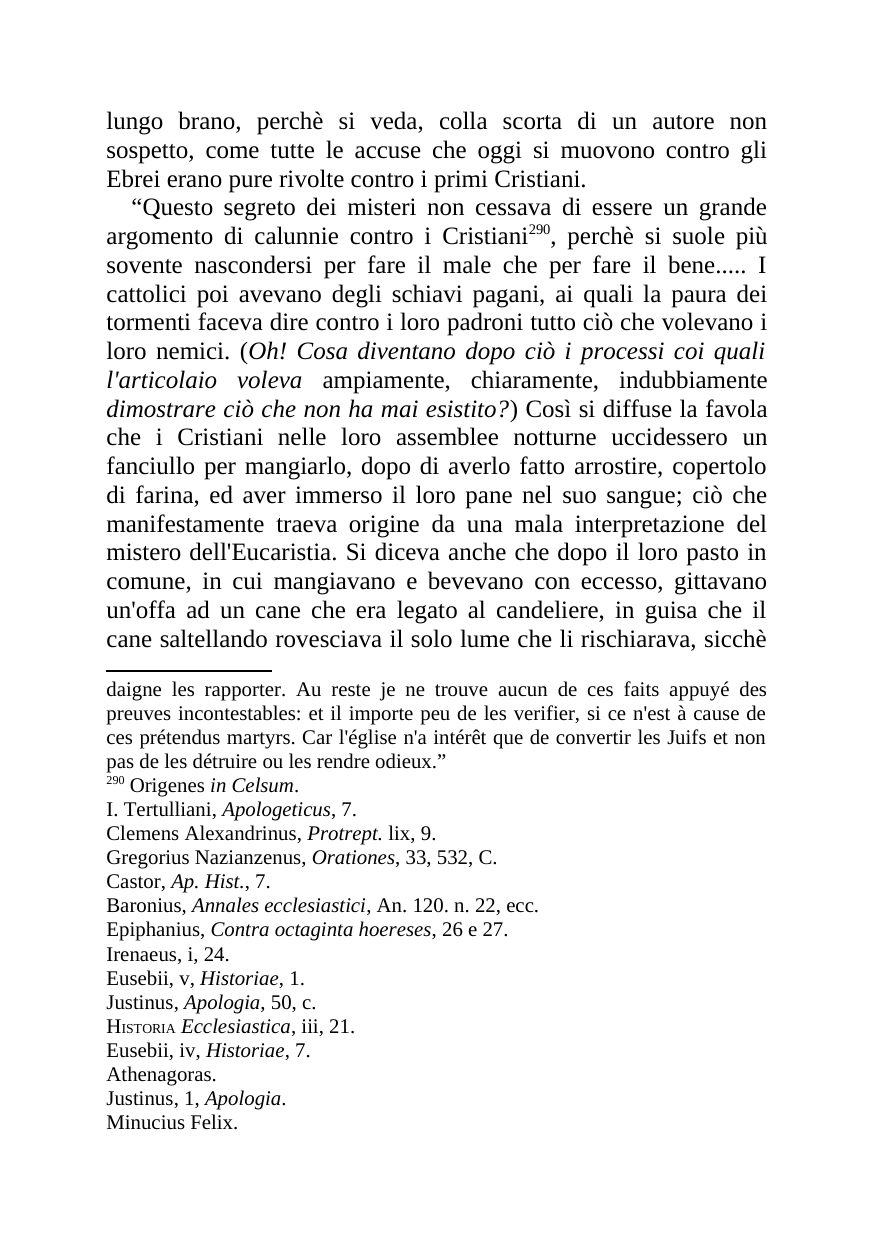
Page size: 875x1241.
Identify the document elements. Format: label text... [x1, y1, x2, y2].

text daigne les rapporter. Au reste je ne trouve aucun de ces faits appuyé des preuves incontestables: et il importe peu de les verifier, si ce n'est à cause de ces prétendus martyrs. Car l'église n'a intérêt que de convertir les Juifs et non pas de les détruire ou les rendre odieux.” [106, 677, 768, 773]
text Eusebii, v, Historiae, 1. [106, 966, 768, 989]
text Athenagoras. [106, 1062, 768, 1086]
text lungo brano, perchè si veda, colla scorta di un autore non sospetto, come tutte le accuse che oggi si muovono contro gli Ebrei erano pure rivolte contro i primi Cristiani. [106, 106, 768, 192]
text Epiphanius, Contra octaginta hoereses, 26 e 27. [106, 917, 768, 941]
text Minucius Felix. [106, 1110, 768, 1134]
text Baronius, Annales ecclesiastici, An. 120. n. 22, ecc. [106, 893, 768, 917]
text Gregorius Nazianzenus, Orationes, 33, 532, C. [106, 845, 768, 869]
text Justinus, 1, Apologia. [106, 1086, 768, 1110]
text Justinus, Apologia, 50, c. [106, 989, 768, 1014]
text Origenes in Celsum. [106, 773, 768, 797]
text Castor, Ap. Hist., 7. [106, 869, 768, 893]
text Clemens Alexandrinus, Protrept. lix, 9. [106, 821, 768, 845]
text I. Tertulliani, Apologeticus, 7. [106, 797, 768, 821]
text “Questo segreto dei misteri non cessava di essere un grande argomento di calunnie contro i Cristiani, perchè si suole più sovente nascondersi per fare il male che per fare il bene..... I cattolici poi avevano degli schiavi pagani, ai quali la paura dei tormenti faceva dire contro i loro padroni tutto ciò che volevano i loro nemici. (Oh! Cosa diventano dopo ciò i processi coi quali l'articolaio voleva ampiamente, chiaramente, indubbiamente dimostrare ciò che non ha mai esistito?) Così si diffuse la favola che i Cristiani nelle loro assemblee notturne uccidessero un fanciullo per mangiarlo, dopo di averlo fatto arrostire, copertolo di farina, ed aver immerso il loro pane nel suo sangue; ciò che manifestamente traeva origine da una mala interpretazione del mistero dell'Eucaristia. Si diceva anche che dopo il loro pasto in comune, in cui mangiavano e bevevano con eccesso, gittavano un'offa ad un cane che era legato al candeliere, in guisa che il cane saltellando rovesciava il solo lume che li rischiarava, sicchè [106, 192, 768, 652]
text Eusebii, iv, Historiae, 7. [106, 1038, 768, 1062]
text Historia Ecclesiastica, iii, 21. [106, 1014, 768, 1038]
text Irenaeus, i, 24. [106, 941, 768, 966]
